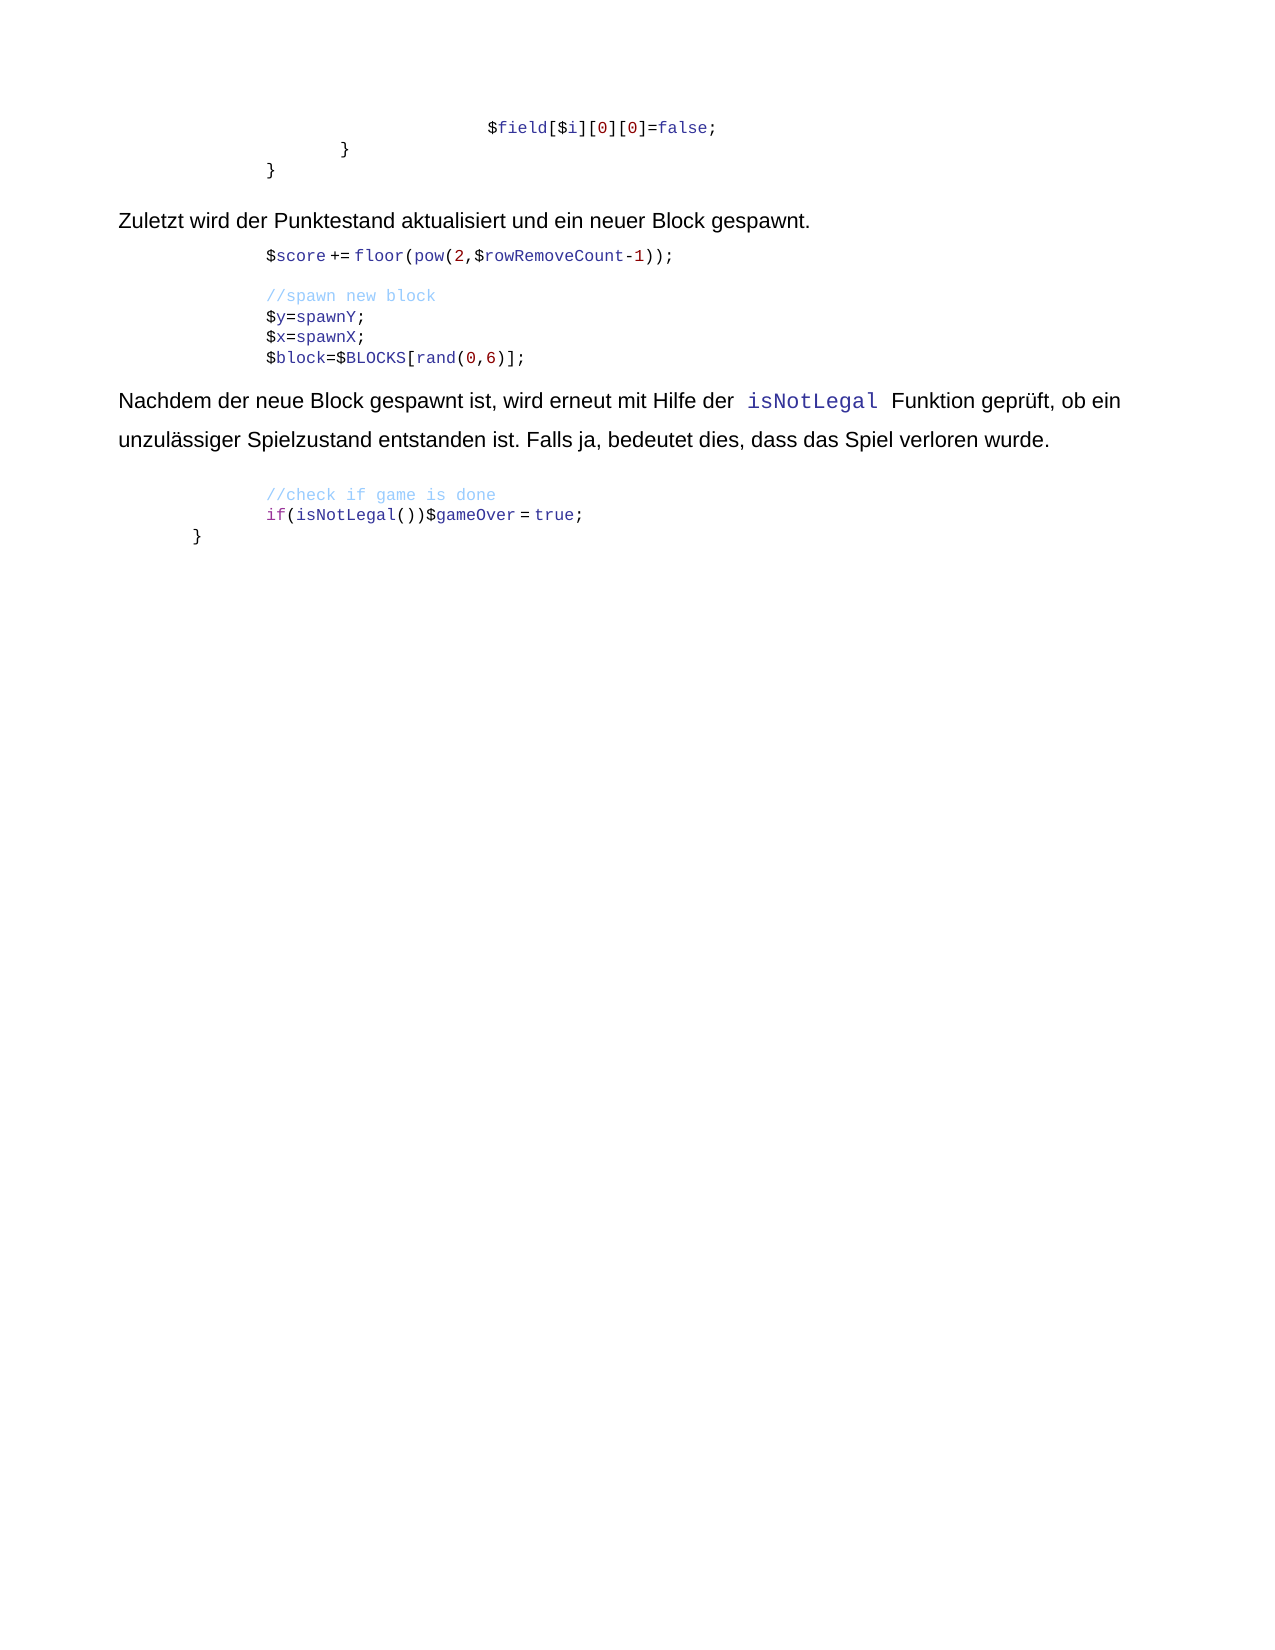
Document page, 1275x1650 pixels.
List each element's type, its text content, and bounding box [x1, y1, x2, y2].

text $score += floor(pow(2,$rowRemoveCount-1)); [118, 246, 1157, 267]
text $x=spawnX; [118, 327, 1157, 348]
text $field[$i][0][0]=false; [118, 118, 1157, 139]
text Nachdem der neue Block gespawnt ist, wird erneut mit Hilfe der isNotLegal Funktion geprüft, ob ein unzulässiger Spielzustand entstanden ist. Falls ja, bedeutet dies, dass das Spiel verloren wurde. [118, 388, 1157, 452]
text } [118, 526, 1157, 546]
text } [118, 139, 1157, 159]
text //check if game is done [118, 484, 1157, 505]
text //spawn new block [118, 286, 1157, 307]
text Zuletzt wird der Punktestand aktualisiert und ein neuer Block gespawnt. [118, 208, 1157, 233]
text $block=$BLOCKS[rand(0,6)]; [118, 348, 1157, 368]
text if(isNotLegal())$gameOver = true; [118, 505, 1157, 526]
text $y=spawnY; [118, 307, 1157, 327]
text } [118, 159, 1157, 180]
